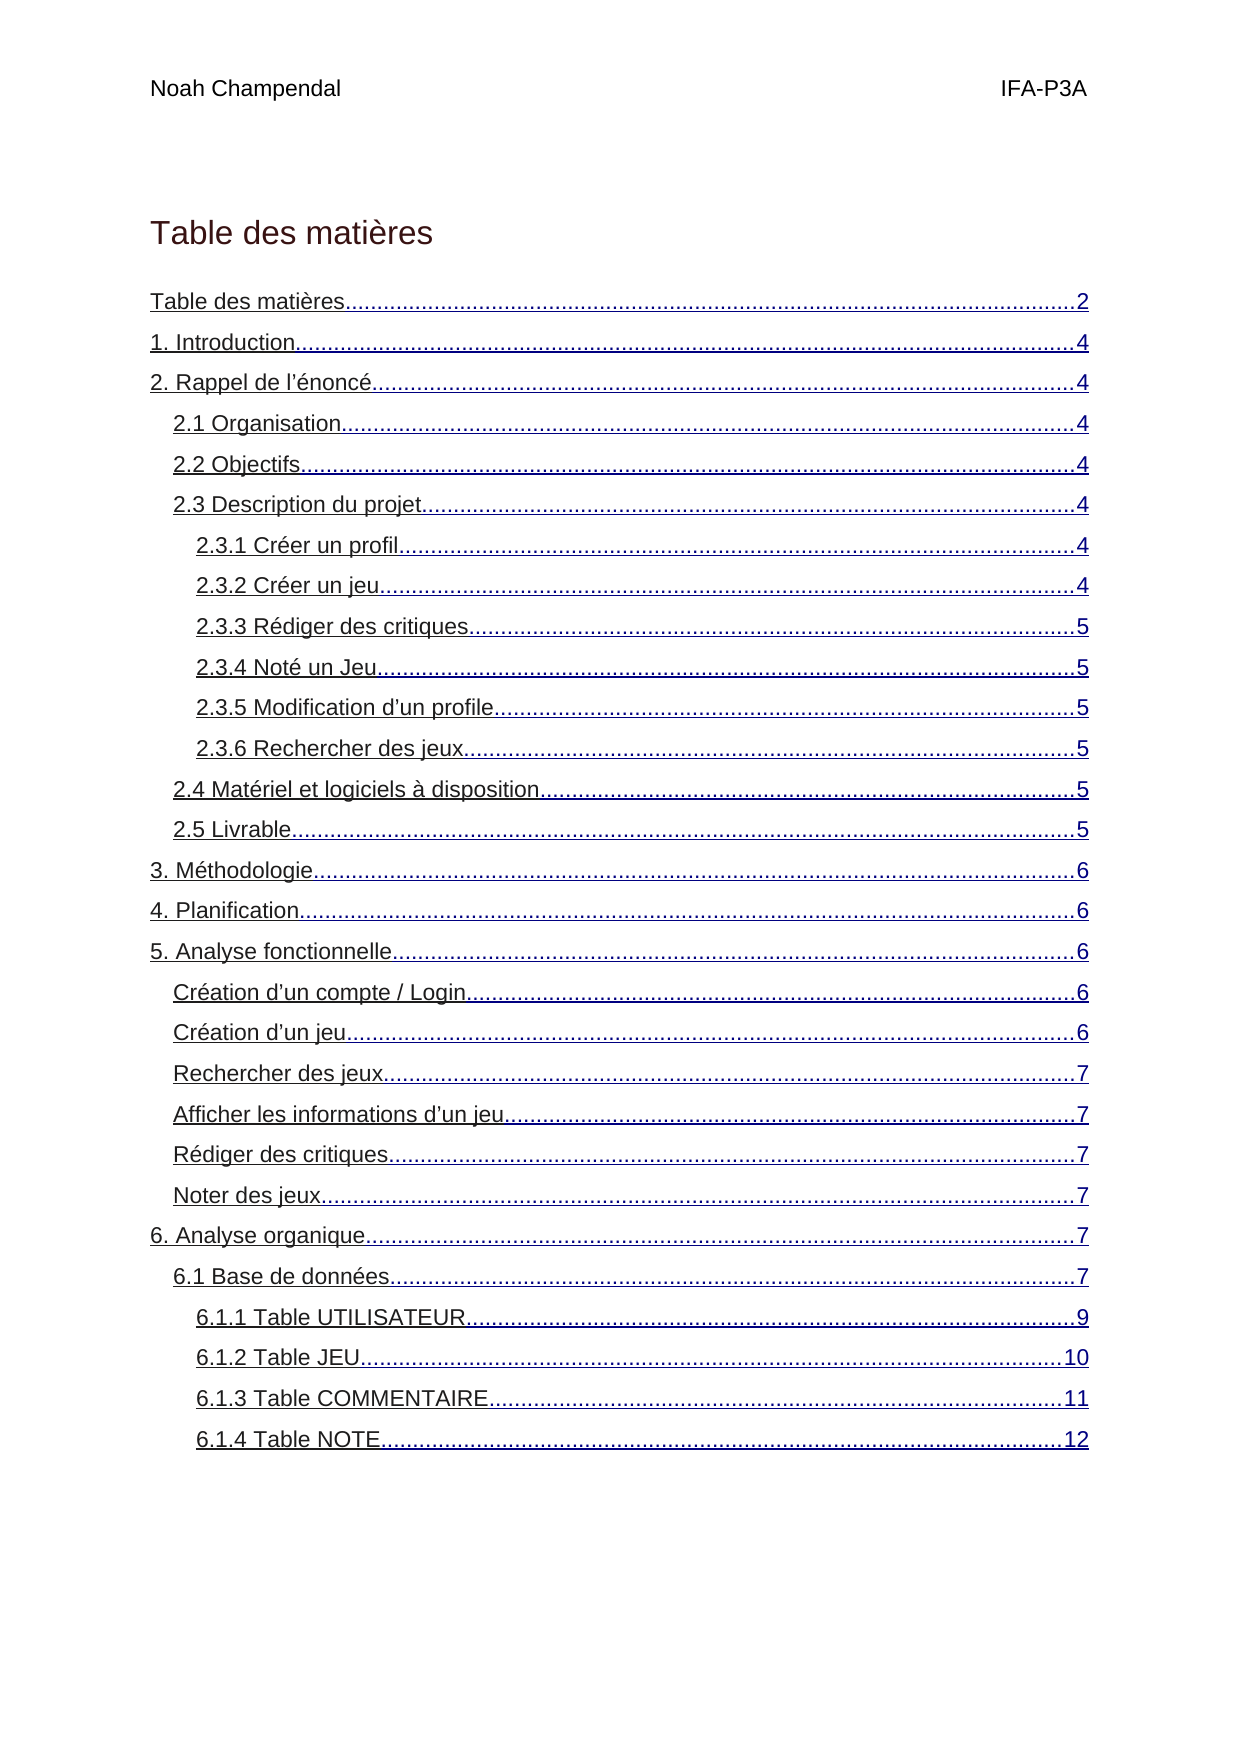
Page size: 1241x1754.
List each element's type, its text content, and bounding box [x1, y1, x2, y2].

text 6.1.4 Table NOTE 12 [196, 1426, 1090, 1452]
text Création d’un jeu 6 [173, 1019, 1090, 1046]
text 2.3.6 Rechercher des jeux 5 [196, 735, 1090, 761]
text 6.1.3 Table COMMENTAIRE 11 [196, 1385, 1090, 1411]
text Rechercher des jeux 7 [173, 1060, 1090, 1086]
text 2.3.5 Modification d’un profile 5 [196, 694, 1090, 721]
text Noter des jeux 7 [173, 1182, 1090, 1208]
text 2.3.4 Noté un Jeu 5 [196, 654, 1090, 680]
text 4. Planification 6 [150, 897, 1090, 924]
text 2.5 Livrable 5 [173, 816, 1090, 843]
text 6.1.1 Table UTILISATEUR 9 [196, 1304, 1090, 1330]
text 2.2 Objectifs 4 [173, 451, 1090, 477]
text Table des matières 2 [150, 288, 1090, 314]
text 2.1 Organisation 4 [173, 410, 1090, 436]
text Rédiger des critiques 7 [173, 1141, 1090, 1168]
subtitle Table des matières [150, 213, 1090, 251]
text 3. Méthodologie 6 [150, 857, 1090, 883]
text 1. Introduction 4 [150, 329, 1090, 355]
text 5. Analyse fonctionnelle 6 [150, 938, 1090, 964]
text 2.3.1 Créer un profil 4 [196, 532, 1090, 558]
text Création d’un compte / Login 6 [173, 979, 1090, 1005]
text 2.3.3 Rédiger des critiques 5 [196, 613, 1090, 639]
text 6.1 Base de données 7 [173, 1263, 1090, 1289]
text 6.1.2 Table JEU 10 [196, 1344, 1090, 1371]
text 2.3.2 Créer un jeu 4 [196, 572, 1090, 599]
text 2.3 Description du projet 4 [173, 491, 1090, 518]
text 2.4 Matériel et logiciels à disposition 5 [173, 776, 1090, 802]
text 6. Analyse organique 7 [150, 1222, 1090, 1249]
text Afficher les informations d’un jeu 7 [173, 1101, 1090, 1127]
text 2. Rappel de l’énoncé 4 [150, 369, 1090, 396]
